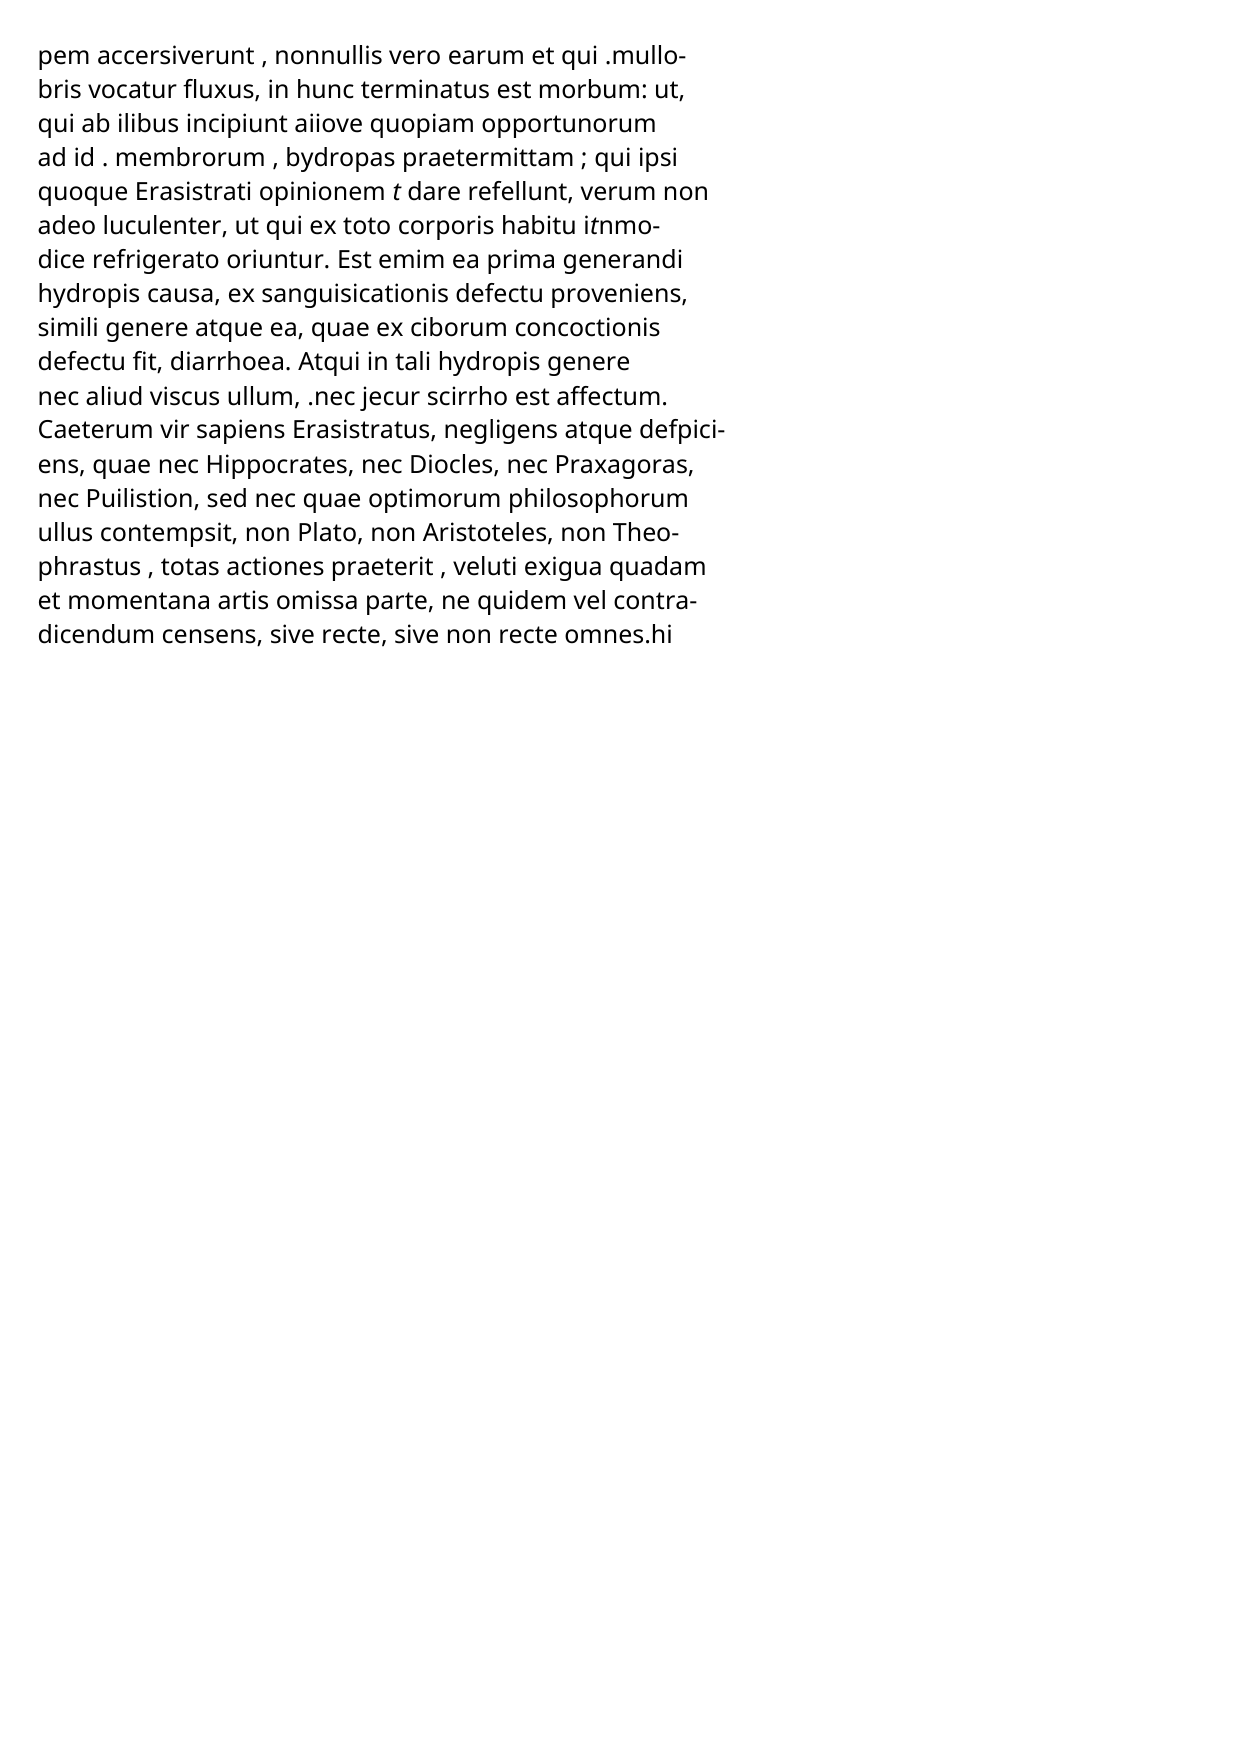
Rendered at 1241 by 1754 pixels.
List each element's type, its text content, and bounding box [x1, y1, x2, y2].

text pem accersiverunt , nonnullis vero earum et qui .mullo- bris vocatur fluxus, in hunc terminatus est morbum: ut, qui ab ilibus incipiunt aiiove quopiam opportunorum ad id . membrorum , bydropas praetermittam ; qui ipsi quoque Erasistrati opinionem t dare refellunt, verum non adeo luculenter, ut qui ex toto corporis habitu itnmo- dice refrigerato oriuntur. Est emim ea prima generandi hydropis causa, ex sanguisicationis defectu proveniens, simili genere atque ea, quae ex ciborum concoctionis defectu fit, diarrhoea. Atqui in tali hydropis genere nec aliud viscus ullum, .nec jecur scirrho est affectum. Caeterum vir sapiens Erasistratus, negligens atque defpici- ens, quae nec Hippocrates, nec Diocles, nec Praxagoras, nec Puilistion, sed nec quae optimorum philosophorum ullus contempsit, non Plato, non Aristoteles, non Theo- phrastus , totas actiones praeterit , veluti exigua quadam et momentana artis omissa parte, ne quidem vel contra- dicendum censens, sive recte, sive non recte omnes.hi [37, 37, 1203, 651]
